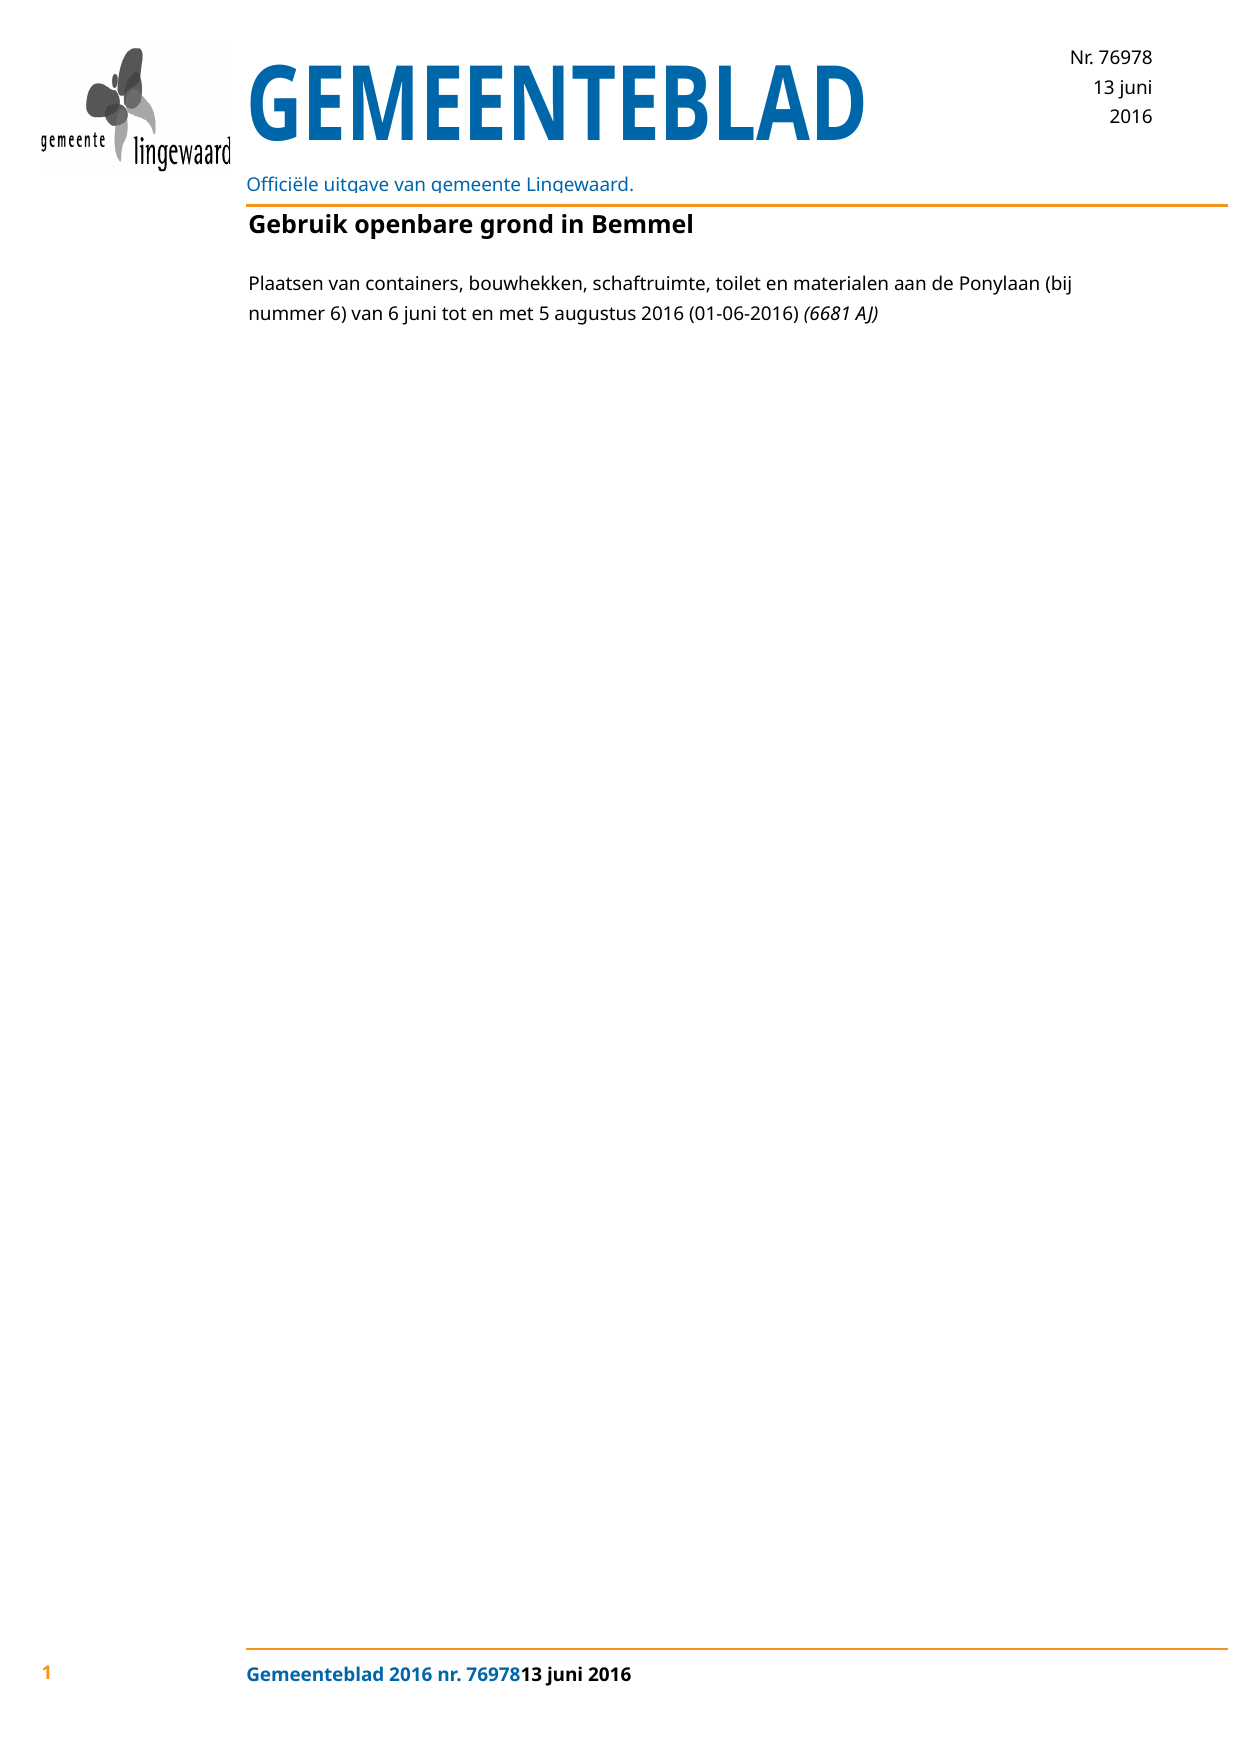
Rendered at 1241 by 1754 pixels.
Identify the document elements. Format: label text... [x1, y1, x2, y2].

text Plaatsen van containers, bouwhekken, schaftruimte, toilet en materialen aan de Ponylaan (bij nummer 6) van 6 juni tot en met 5 augustus 2016 (01-06-2016) (6681 AJ) [248, 270, 1152, 326]
text Gebruik openbare grond in Bemmel [248, 207, 1152, 241]
picture [41, 47, 231, 172]
